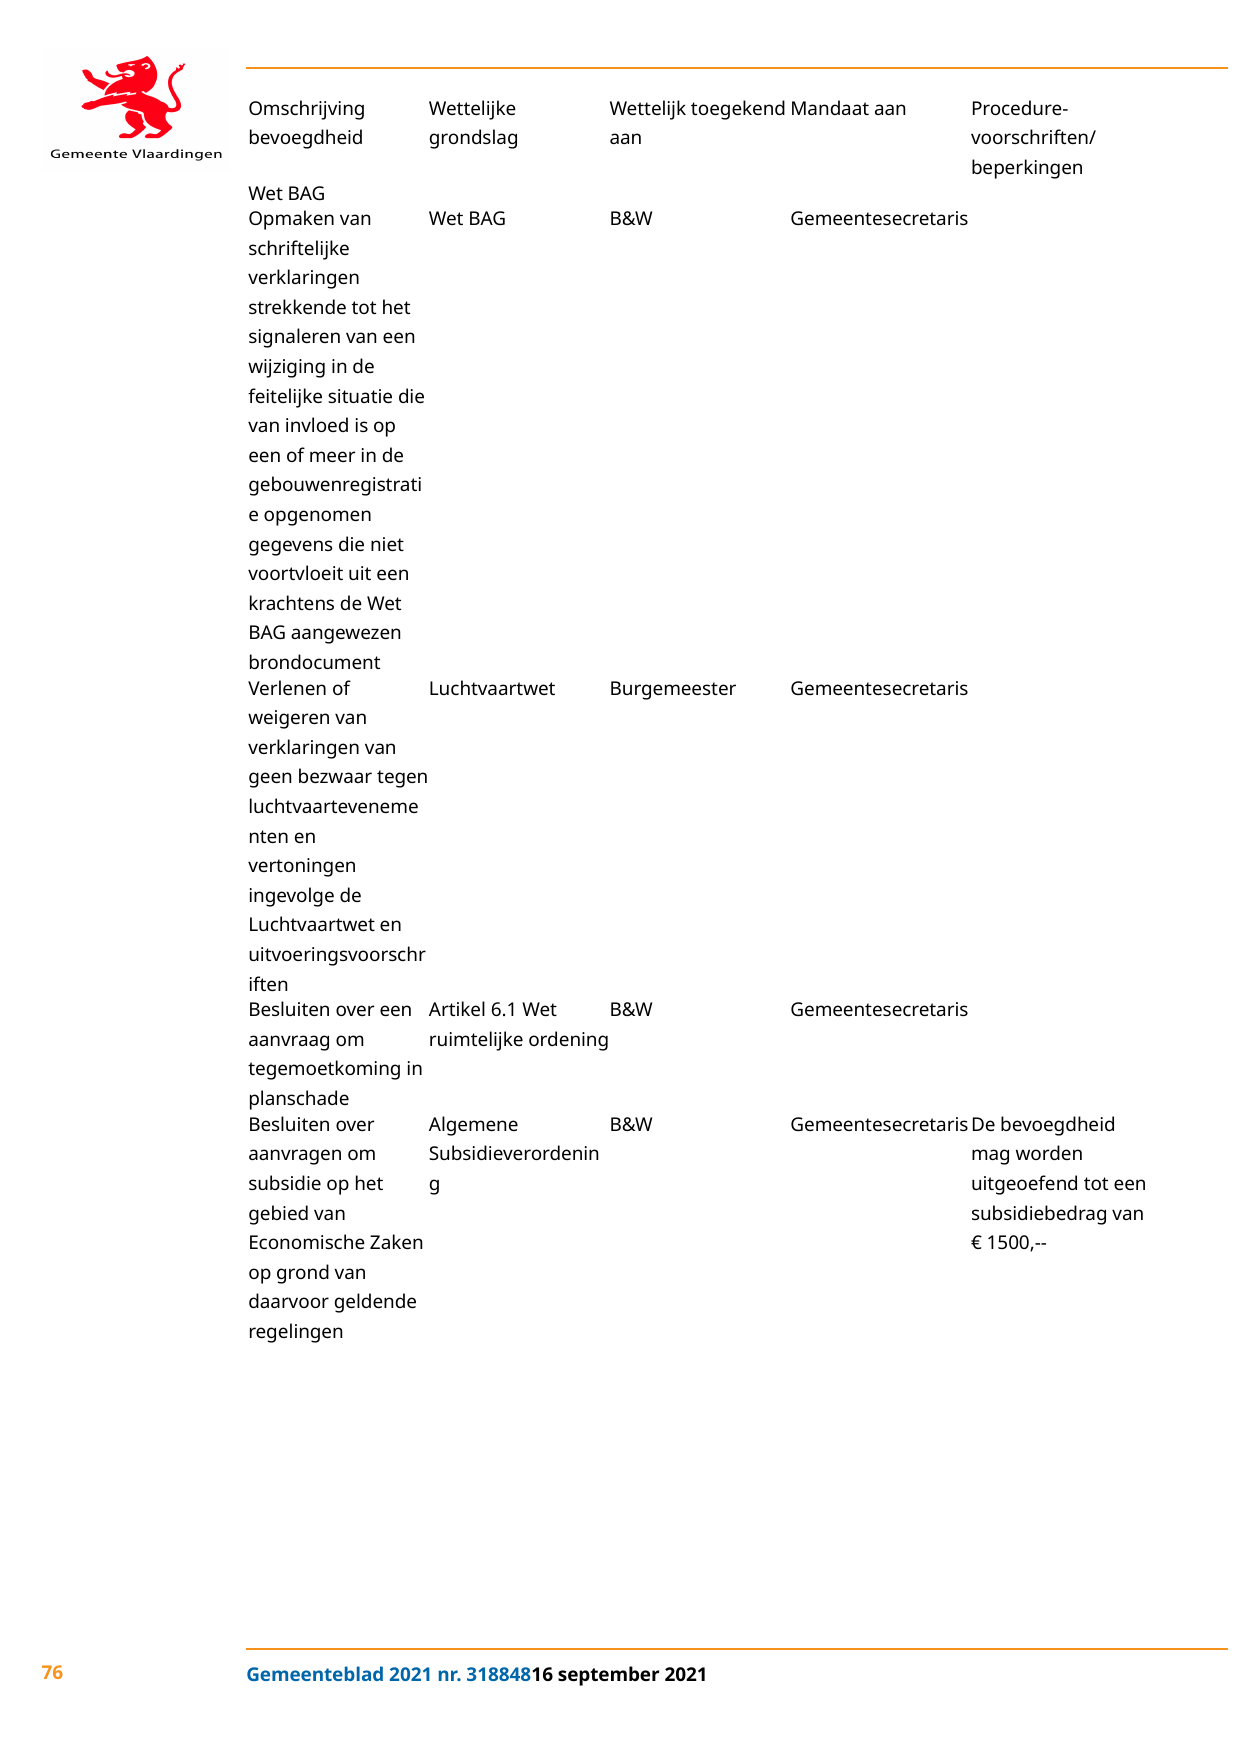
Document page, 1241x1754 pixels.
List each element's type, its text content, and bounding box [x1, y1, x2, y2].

table_cell Luchtvaartwet [429, 675, 609, 996]
table_cell Wet BAG [248, 180, 429, 205]
table_cell Gemeentesecretaris [790, 996, 971, 1111]
table_cell B&W [609, 1111, 790, 1344]
table_header Procedure-voorschriften/beperkingen [971, 95, 1152, 180]
table_cell Besluiten over een aanvraag om tegemoetkoming in planschade [248, 996, 429, 1111]
table_cell Wet BAG [429, 205, 609, 675]
table_cell Besluiten over aanvragen om subsidie op het gebied van Economische Zaken op grond van daarvoor geldende regelingen [248, 1111, 429, 1344]
table_cell Burgemeester [609, 675, 790, 996]
table_cell Gemeentesecretaris [790, 205, 971, 675]
table_cell [429, 180, 609, 205]
table_cell [971, 996, 1152, 1111]
table_header Wettelijk toegekend aan [609, 95, 790, 180]
table_cell [609, 180, 790, 205]
table_cell Opmaken van schriftelijke verklaringen strekkende tot het signaleren van een wijziging in de feitelijke situatie die van invloed is op een of meer in de gebouwenregistratie opgenomen gegevens die niet voortvloeit uit een krachtens de Wet BAG aangewezen brondocument [248, 205, 429, 675]
picture [41, 47, 231, 172]
table_cell Verlenen of weigeren van verklaringen van geen bezwaar tegen luchtvaartevenementen en vertoningen ingevolge de Luchtvaartwet en uitvoeringsvoorschriften [248, 675, 429, 996]
table_header Omschrijving bevoegdheid [248, 95, 429, 180]
table_cell [971, 205, 1152, 675]
table_cell B&W [609, 205, 790, 675]
table_cell Gemeentesecretaris [790, 675, 971, 996]
table_cell De bevoegdheid mag worden uitgeoefend tot een subsidiebedrag van € 1500,-- [971, 1111, 1152, 1344]
table_cell B&W [609, 996, 790, 1111]
table_cell Gemeentesecretaris [790, 1111, 971, 1344]
table_cell [971, 675, 1152, 996]
table_header Mandaat aan [790, 95, 971, 180]
table_header Wettelijke grondslag [429, 95, 609, 180]
table_cell Artikel 6.1 Wet ruimtelijke ordening [429, 996, 609, 1111]
table_cell [790, 180, 971, 205]
table_cell [971, 180, 1152, 205]
table_cell Algemene Subsidieverordening [429, 1111, 609, 1344]
